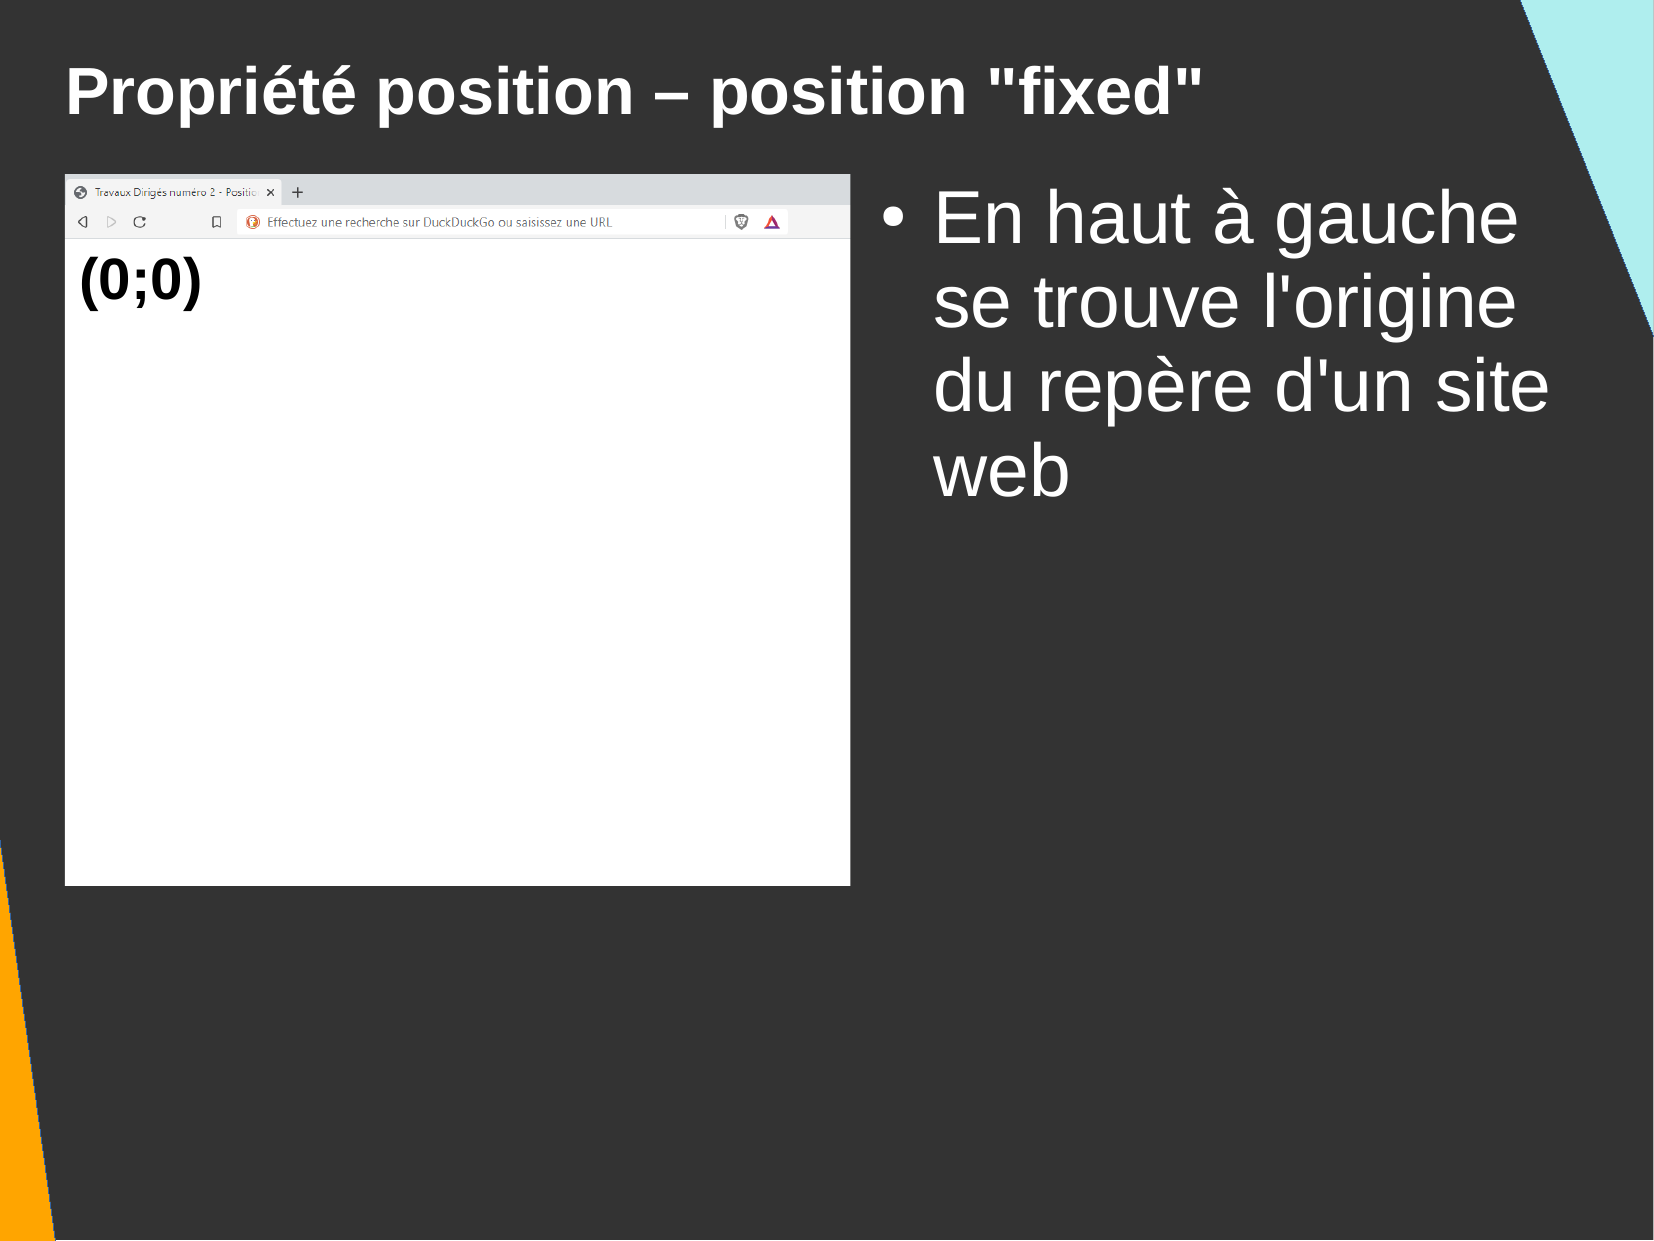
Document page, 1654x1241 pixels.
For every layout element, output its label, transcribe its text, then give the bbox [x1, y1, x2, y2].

text_box [1520, 0, 1654, 337]
picture [64, 174, 851, 886]
list En haut à gauche se trouve l'origine du repère d'un site web [862, 176, 1619, 768]
text_box (0;0) [64, 239, 396, 319]
title Propriété position – position "fixed" [64, 54, 1553, 135]
text_box [0, 839, 56, 1241]
